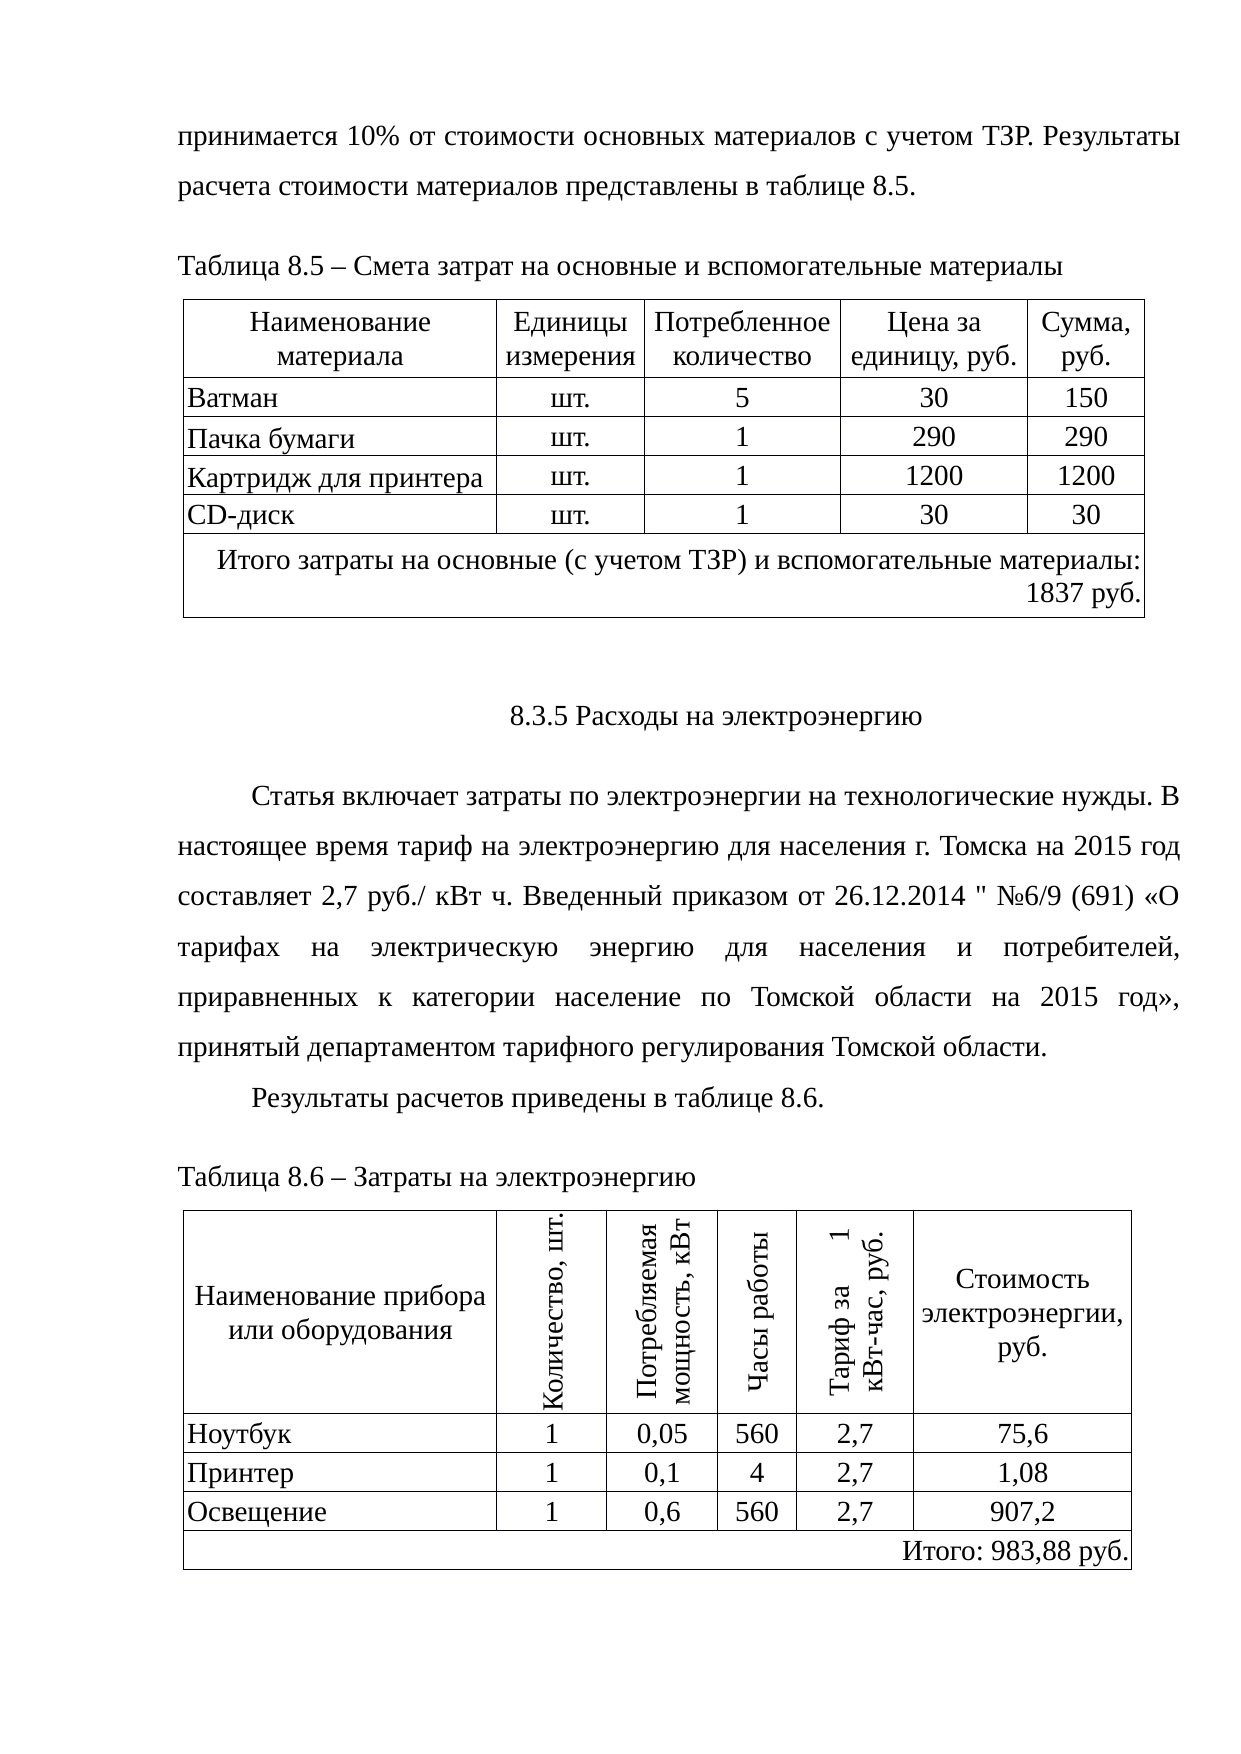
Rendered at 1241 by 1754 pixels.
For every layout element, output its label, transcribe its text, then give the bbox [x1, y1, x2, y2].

text Таблица 8.5 – Смета затрат на основные и вспомогательные материалы [177, 248, 1181, 282]
table_cell 0,6 [607, 1492, 717, 1530]
table_cell 2,7 [797, 1414, 913, 1452]
table_cell 30 [1028, 495, 1144, 533]
table_cell 1200 [1028, 456, 1144, 494]
table_cell Картридж для принтера [184, 456, 496, 494]
text Таблица 8.6 – Затраты на электроэнергию [177, 1159, 1181, 1193]
table_cell 290 [1028, 417, 1144, 455]
table_header Стоимость электроэнергии, руб. [914, 1211, 1131, 1413]
table_cell 1 [497, 1453, 606, 1491]
table_cell 907,2 [914, 1492, 1131, 1530]
table_cell 1 [497, 1492, 606, 1530]
table_cell Пачка бумаги [184, 417, 496, 455]
table_header Количество, шт. [497, 1211, 606, 1413]
table_cell 1200 [841, 456, 1027, 494]
table_header Потребленное количество [645, 300, 840, 377]
table_cell 560 [718, 1492, 796, 1530]
table_cell CD-диск [184, 495, 496, 533]
table_cell шт. [497, 417, 644, 455]
text Статья включает затраты по электроэнергии на технологические нужды. В настоящее время тариф на электроэнергию для населения г. Томска на 2015 год составляет 2,7 руб./ кВт ч. Введенный приказом от 26.12.2014 " №6/9 (691) «О тарифах на электрическую энергию для населения и потребителей, приравненных к категории население по Томской области на 2015 год», принятый департаментом тарифного регулирования Томской области. [177, 778, 1181, 1063]
text принимается 10% от стоимости основных материалов с учетом ТЗР. Результаты расчета стоимости материалов представлены в таблице 8.5. [177, 118, 1181, 202]
text 8.3.5 Расходы на электроэнергию [177, 698, 1181, 732]
table_cell 75,6 [914, 1414, 1131, 1452]
table_header Единицы измерения [497, 300, 644, 377]
table_cell 2,7 [797, 1492, 913, 1530]
table_cell 30 [841, 378, 1027, 416]
table_cell шт. [497, 495, 644, 533]
table_header Цена за единицу, руб. [841, 300, 1027, 377]
table_cell 0,1 [607, 1453, 717, 1491]
text Результаты расчетов приведены в таблице 8.6. [177, 1080, 1181, 1113]
table_cell Освещение [184, 1492, 496, 1530]
table_cell 150 [1028, 378, 1144, 416]
table_cell 560 [718, 1414, 796, 1452]
table_cell 290 [841, 417, 1027, 455]
table_header Часы работы [718, 1211, 796, 1413]
table_cell Ноутбук [184, 1414, 496, 1452]
table_cell 1 [497, 1414, 606, 1452]
table_header Наименование материала [184, 300, 496, 377]
table_header Наименование прибора или оборудования [184, 1211, 496, 1413]
table_cell Итого: 983,88 руб. [184, 1531, 1131, 1569]
table_cell 1 [645, 417, 840, 455]
table_cell 1,08 [914, 1453, 1131, 1491]
table_cell 1 [645, 456, 840, 494]
table_cell шт. [497, 456, 644, 494]
table_cell 2,7 [797, 1453, 913, 1491]
table_cell 4 [718, 1453, 796, 1491]
table_header Сумма, руб. [1028, 300, 1144, 377]
table_cell 5 [645, 378, 840, 416]
table_cell Ватман [184, 378, 496, 416]
table_cell Принтер [184, 1453, 496, 1491]
table_cell шт. [497, 378, 644, 416]
table_cell 0,05 [607, 1414, 717, 1452]
table_header Потребляемая мощность, кВт [607, 1211, 717, 1413]
table_cell 30 [841, 495, 1027, 533]
table_header Тариф за 1 кВт-час, руб. [797, 1211, 913, 1413]
table_cell 1 [645, 495, 840, 533]
table_cell Итого затраты на основные (с учетом ТЗР) и вспомогательные материалы: 1837 руб. [184, 534, 1144, 617]
